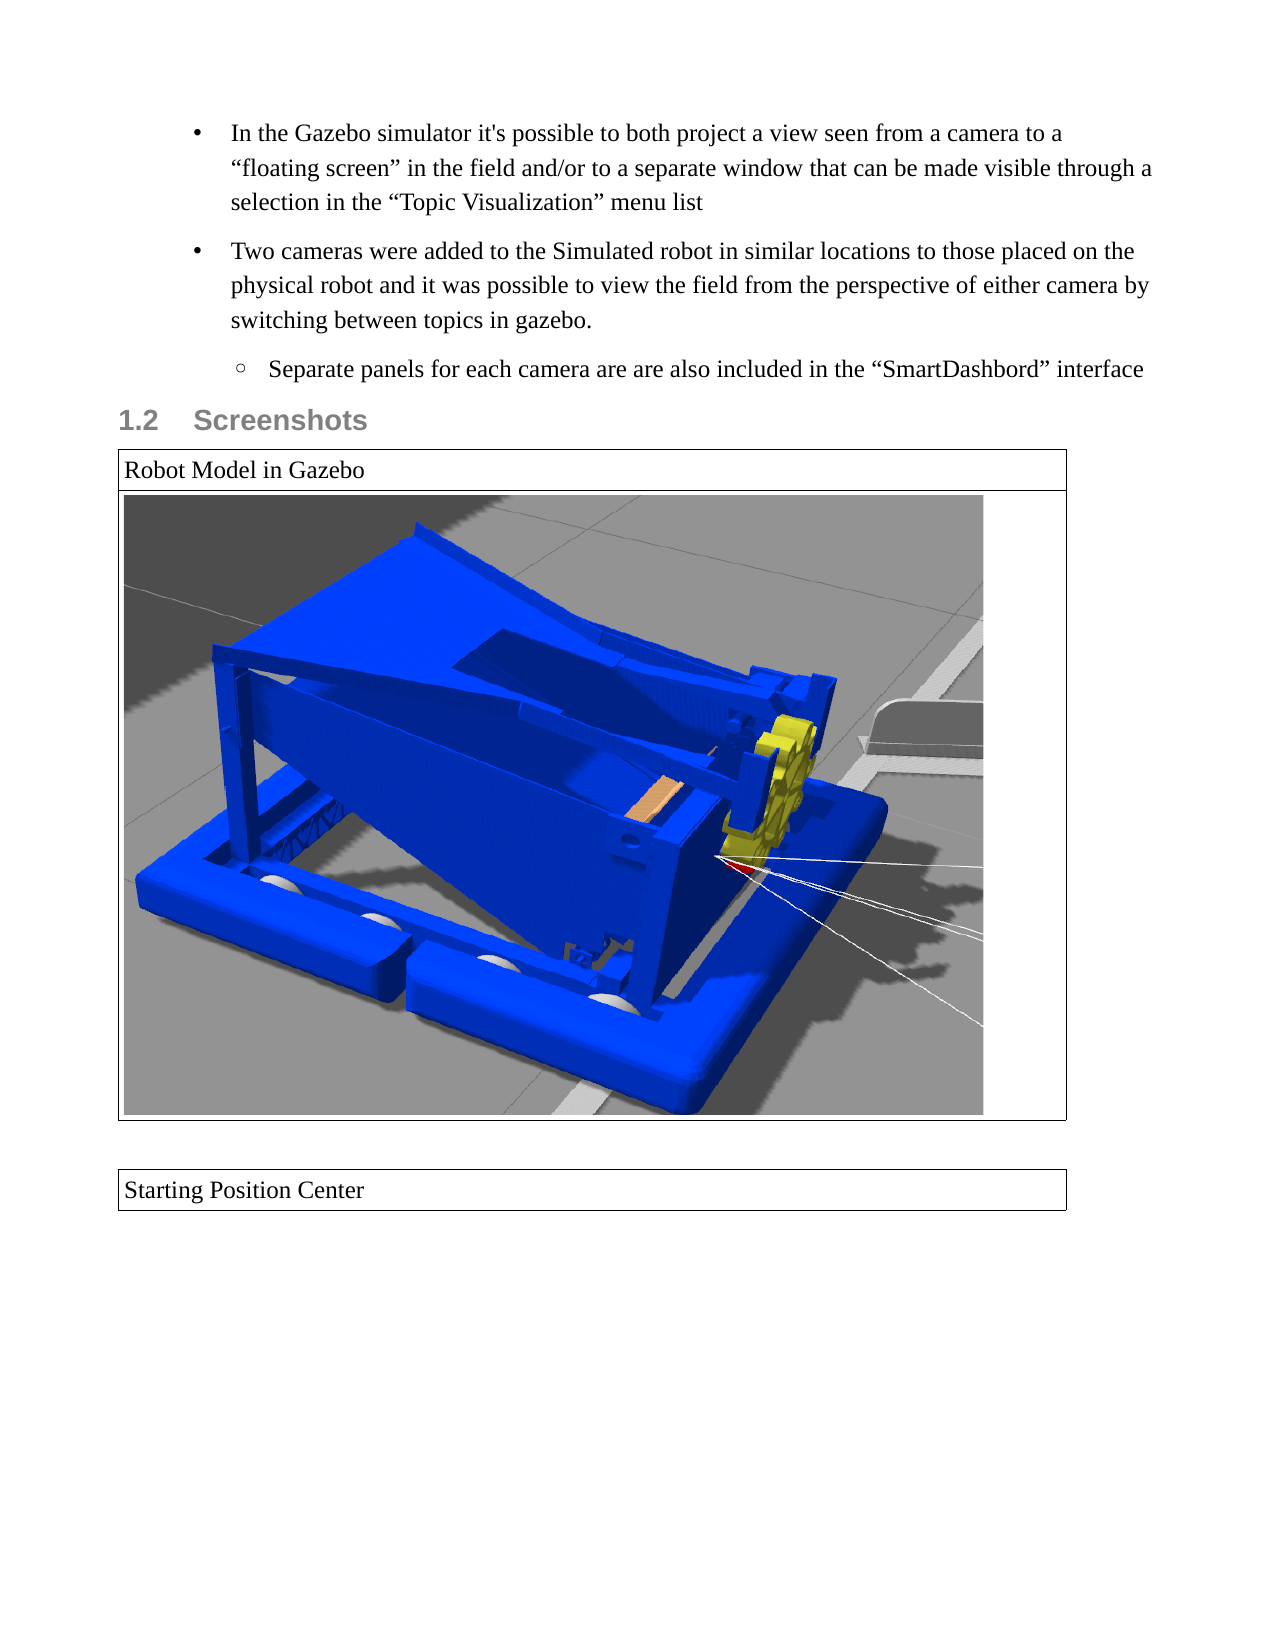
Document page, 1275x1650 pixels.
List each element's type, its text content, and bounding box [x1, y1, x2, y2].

table_header Robot Model in Gazebo [119, 450, 1066, 489]
subtitle Screenshots [118, 403, 1157, 437]
table_cell [119, 491, 1066, 1120]
list Separate panels for each camera are are also included in the “SmartDashbord” interface [231, 354, 1157, 383]
list Two cameras were added to the Simulated robot in similar locations to those placed on the physical robot and it was possible to view the field from the perspective of either camera by switching between topics in gazebo. [193, 236, 1157, 334]
list In the Gazebo simulator it's possible to both project a view seen from a camera to a “floating screen” in the field and/or to a separate window that can be made visible through a selection in the “Topic Visualization” menu list [193, 118, 1157, 216]
table_header Starting Position Center [119, 1170, 1066, 1209]
picture [123, 495, 984, 1115]
